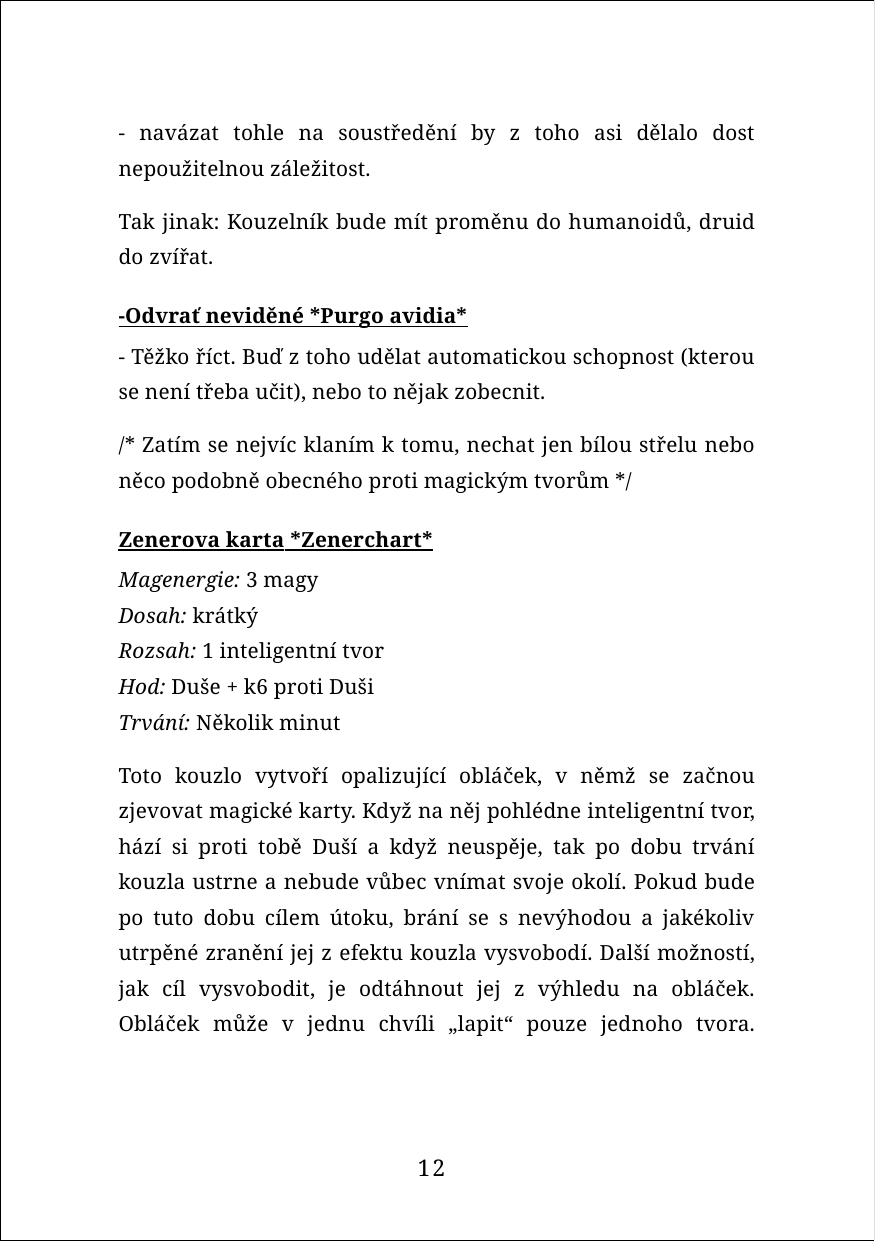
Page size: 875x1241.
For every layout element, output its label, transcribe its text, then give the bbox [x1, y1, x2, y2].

text Magenergie: 3 magy Dosah: krátký Rozsah: 1 inteligentní tvor Hod: Duše + k6 proti Duši Trvání: Několik minut [118, 566, 756, 736]
text /* Zatím se nejvíc klaním k tomu, nechat jen bílou střelu nebo něco podobně obecného proti magickým tvorům */ [118, 431, 756, 494]
text - Těžko říct. Buď z toho udělat automatickou schopnost (kterou se není třeba učit), nebo to nějak zobecnit. [118, 342, 756, 406]
subtitle Zenerova karta *Zenerchart* [118, 525, 756, 554]
text - navázat tohle na soustředění by z toho asi dělalo dost nepoužitelnou záležitost. [118, 118, 756, 182]
text Toto kouzlo vytvoří opalizující obláček, v němž se začnou zjevovat magické karty. Když na něj pohlédne inteligentní tvor, hází si proti tobě Duší a když neuspěje, tak po dobu trvání kouzla ustrne a nebude vůbec vnímat svoje okolí. Pokud bude po tuto dobu cílem útoku, brání se s nevýhodou a jakékoliv utrpěné zranění jej z efektu kouzla vysvobodí. Další možností, jak cíl vysvobodit, je odtáhnout jej z výhledu na obláček. Obláček může v jednu chvíli „lapit“ pouze jednoho tvora. [118, 761, 756, 1038]
subtitle -Odvrať neviděné *Purgo avidia* [118, 302, 756, 330]
text Tak jinak: Kouzelník bude mít proměnu do humanoidů, druid do zvířat. [118, 207, 756, 271]
